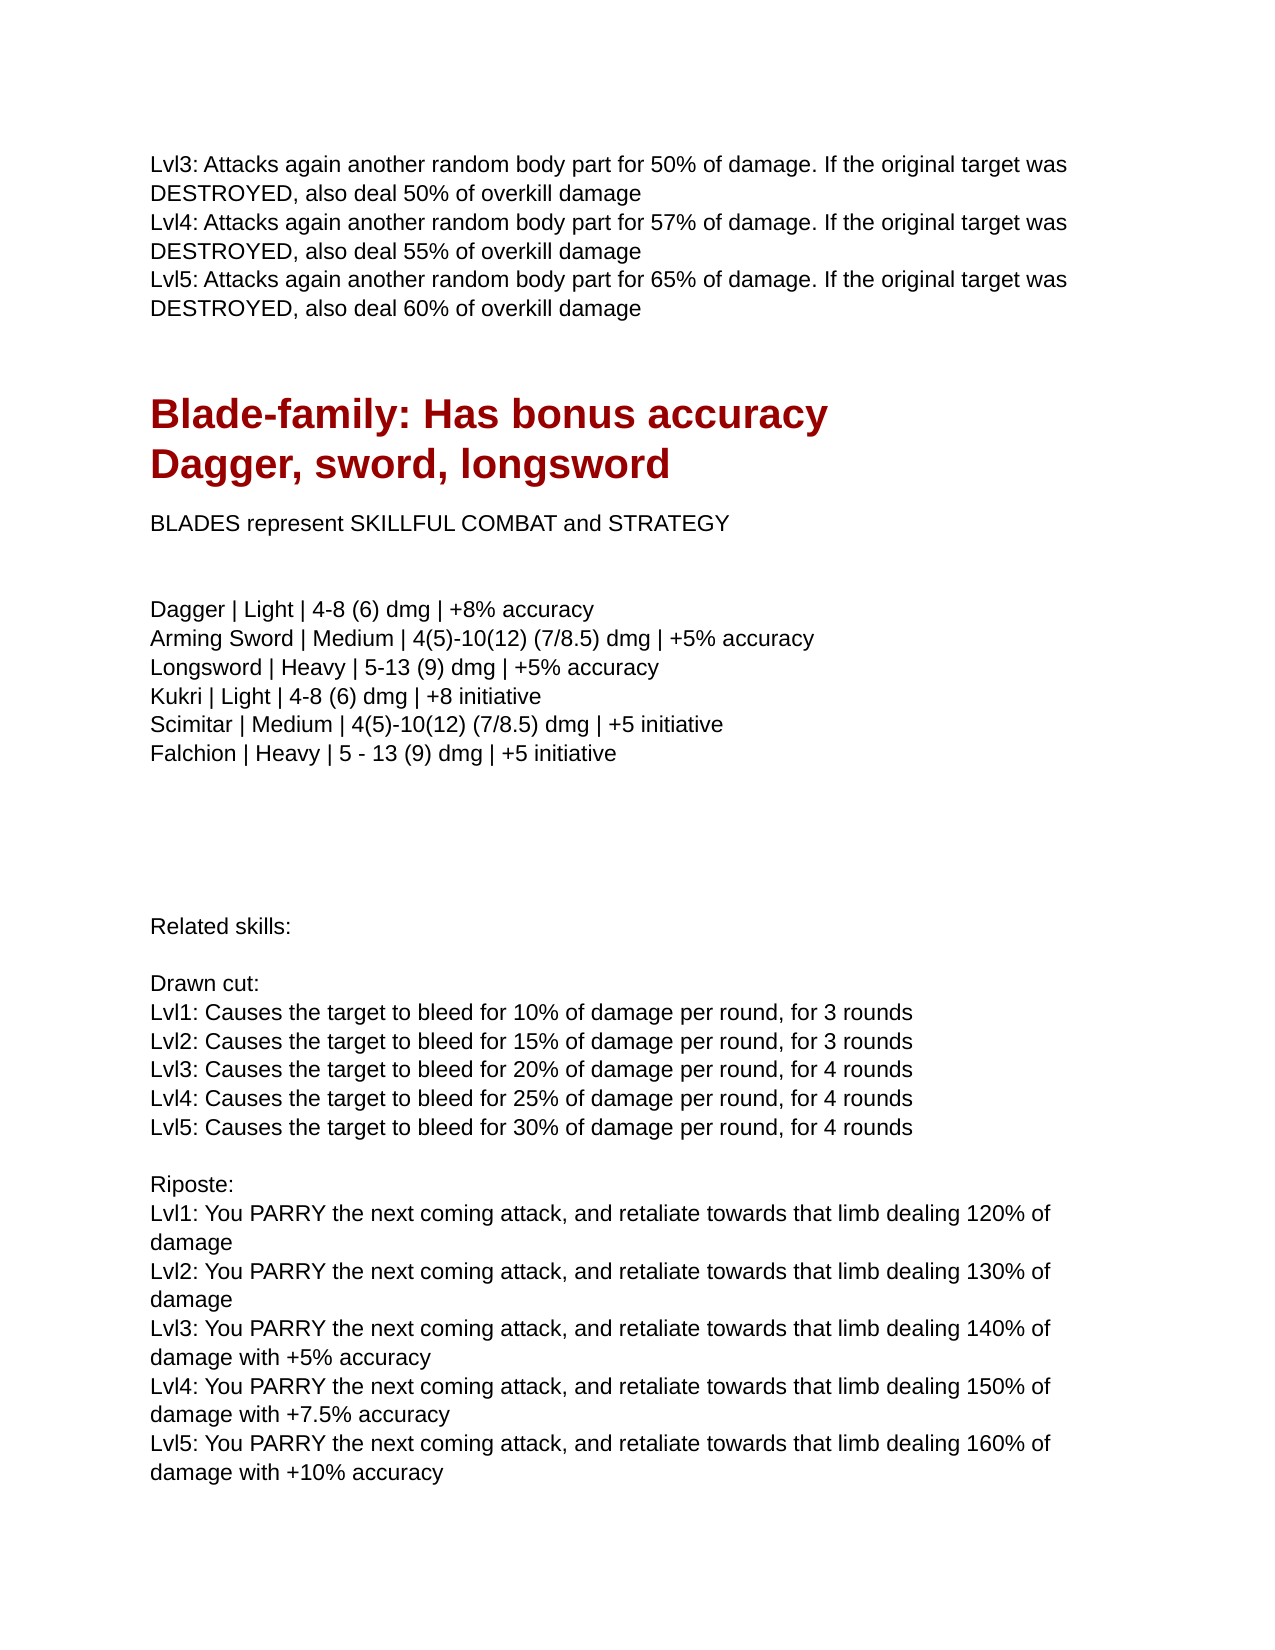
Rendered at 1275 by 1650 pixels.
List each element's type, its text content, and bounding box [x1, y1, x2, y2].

text Longsword | Heavy | 5-13 (9) dmg | +5% accuracy Kukri | Light | 4-8 (6) dmg | +8 initiative [150, 652, 1125, 710]
text Lvl3: Attacks again another random body part for 50% of damage. If the original target was DESTROYED, also deal 50% of overkill damage Lvl4: Attacks again another random body part for 57% of damage. If the original target was DESTROYED, also deal 55% of overkill damage Lvl5: Attacks again another random body part for 65% of damage. If the original target was DESTROYED, also deal 60% of overkill damage [150, 150, 1125, 409]
text Related skills: Drawn cut: Lvl1: Causes the target to bleed for 10% of damage per round, for 3 rounds Lvl2: Causes the target to bleed for 15% of damage per round, for 3 rounds Lvl3: Causes the target to bleed for 20% of damage per round, for 4 rounds Lvl4: Causes the target to bleed for 25% of damage per round, for 4 rounds Lvl5: Causes the target to bleed for 30% of damage per round, for 4 rounds Riposte: Lvl1: You PARRY the next coming attack, and retaliate towards that limb dealing 120% of damage Lvl2: You PARRY the next coming attack, and retaliate towards that limb dealing 130% of damage Lvl3: You PARRY the next coming attack, and retaliate towards that limb dealing 140% of damage with +5% accuracy Lvl4: You PARRY the next coming attack, and retaliate towards that limb dealing 150% of damage with +7.5% accuracy Lvl5: You PARRY the next coming attack, and retaliate towards that limb dealing 160% of damage with +10% accuracy [150, 882, 1125, 1486]
text Falchion | Heavy | 5 - 13 (9) dmg | +5 initiative [150, 739, 1125, 767]
text BLADES represent SKILLFUL COMBAT and STRATEGY [150, 509, 1125, 566]
text Scimitar | Medium | 4(5)-10(12) (7/8.5) dmg | +5 initiative [150, 710, 1125, 739]
text Blade-family: Has bonus accuracy Dagger, sword, longsword [150, 409, 1125, 509]
text Dagger | Light | 4-8 (6) dmg | +8% accuracy Arming Sword | Medium | 4(5)-10(12) (7/8.5) dmg | +5% accuracy [150, 595, 1125, 652]
